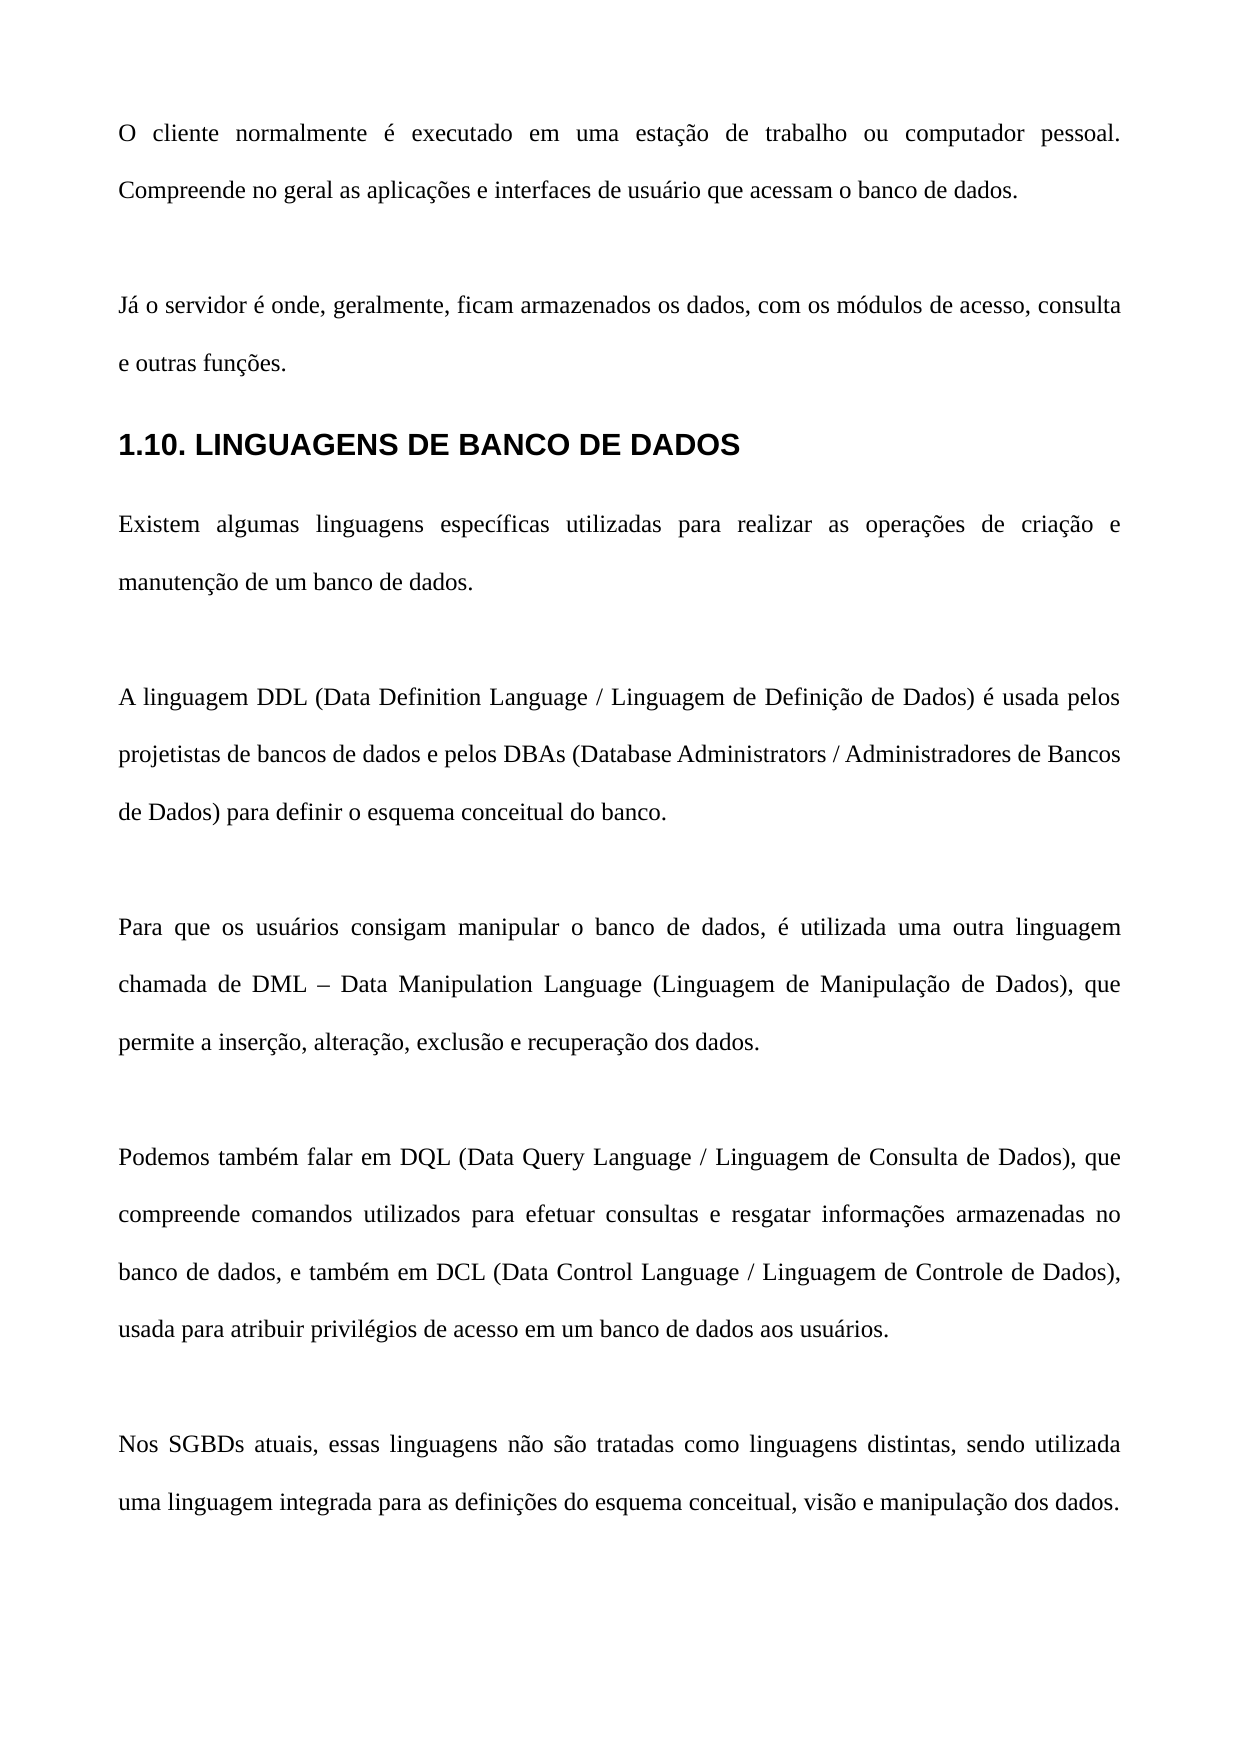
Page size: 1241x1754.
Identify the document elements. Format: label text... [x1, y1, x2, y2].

text Podemos também falar em DQL (Data Query Language / Linguagem de Consulta de Dados), que compreende comandos utilizados para efetuar consultas e resgatar informações armazenadas no banco de dados, e também em DCL (Data Control Language / Linguagem de Controle de Dados), usada para atribuir privilégios de acesso em um banco de dados aos usuários. [118, 1142, 1122, 1343]
text Existem algumas linguagens específicas utilizadas para realizar as operações de criação e manutenção de um banco de dados. [118, 509, 1122, 596]
text Para que os usuários consigam manipular o banco de dados, é utilizada uma outra linguagem chamada de DML – Data Manipulation Language (Linguagem de Manipulação de Dados), que permite a inserção, alteração, exclusão e recuperação dos dados. [118, 912, 1122, 1056]
text O cliente normalmente é executado em uma estação de trabalho ou computador pessoal. Compreende no geral as aplicações e interfaces de usuário que acessam o banco de dados. [118, 118, 1122, 204]
subtitle 1.10. Linguagens de Banco de Dados [118, 426, 1122, 462]
text A linguagem DDL (Data Definition Language / Linguagem de Definição de Dados) é usada pelos projetistas de bancos de dados e pelos DBAs (Database Administrators / Administradores de Bancos de Dados) para definir o esquema conceitual do banco. [118, 682, 1122, 826]
text Já o servidor é onde, geralmente, ficam armazenados os dados, com os módulos de acesso, consulta e outras funções. [118, 291, 1122, 377]
text Nos SGBDs atuais, essas linguagens não são tratadas como linguagens distintas, sendo utilizada uma linguagem integrada para as definições do esquema conceitual, visão e manipulação dos dados. [118, 1429, 1122, 1516]
